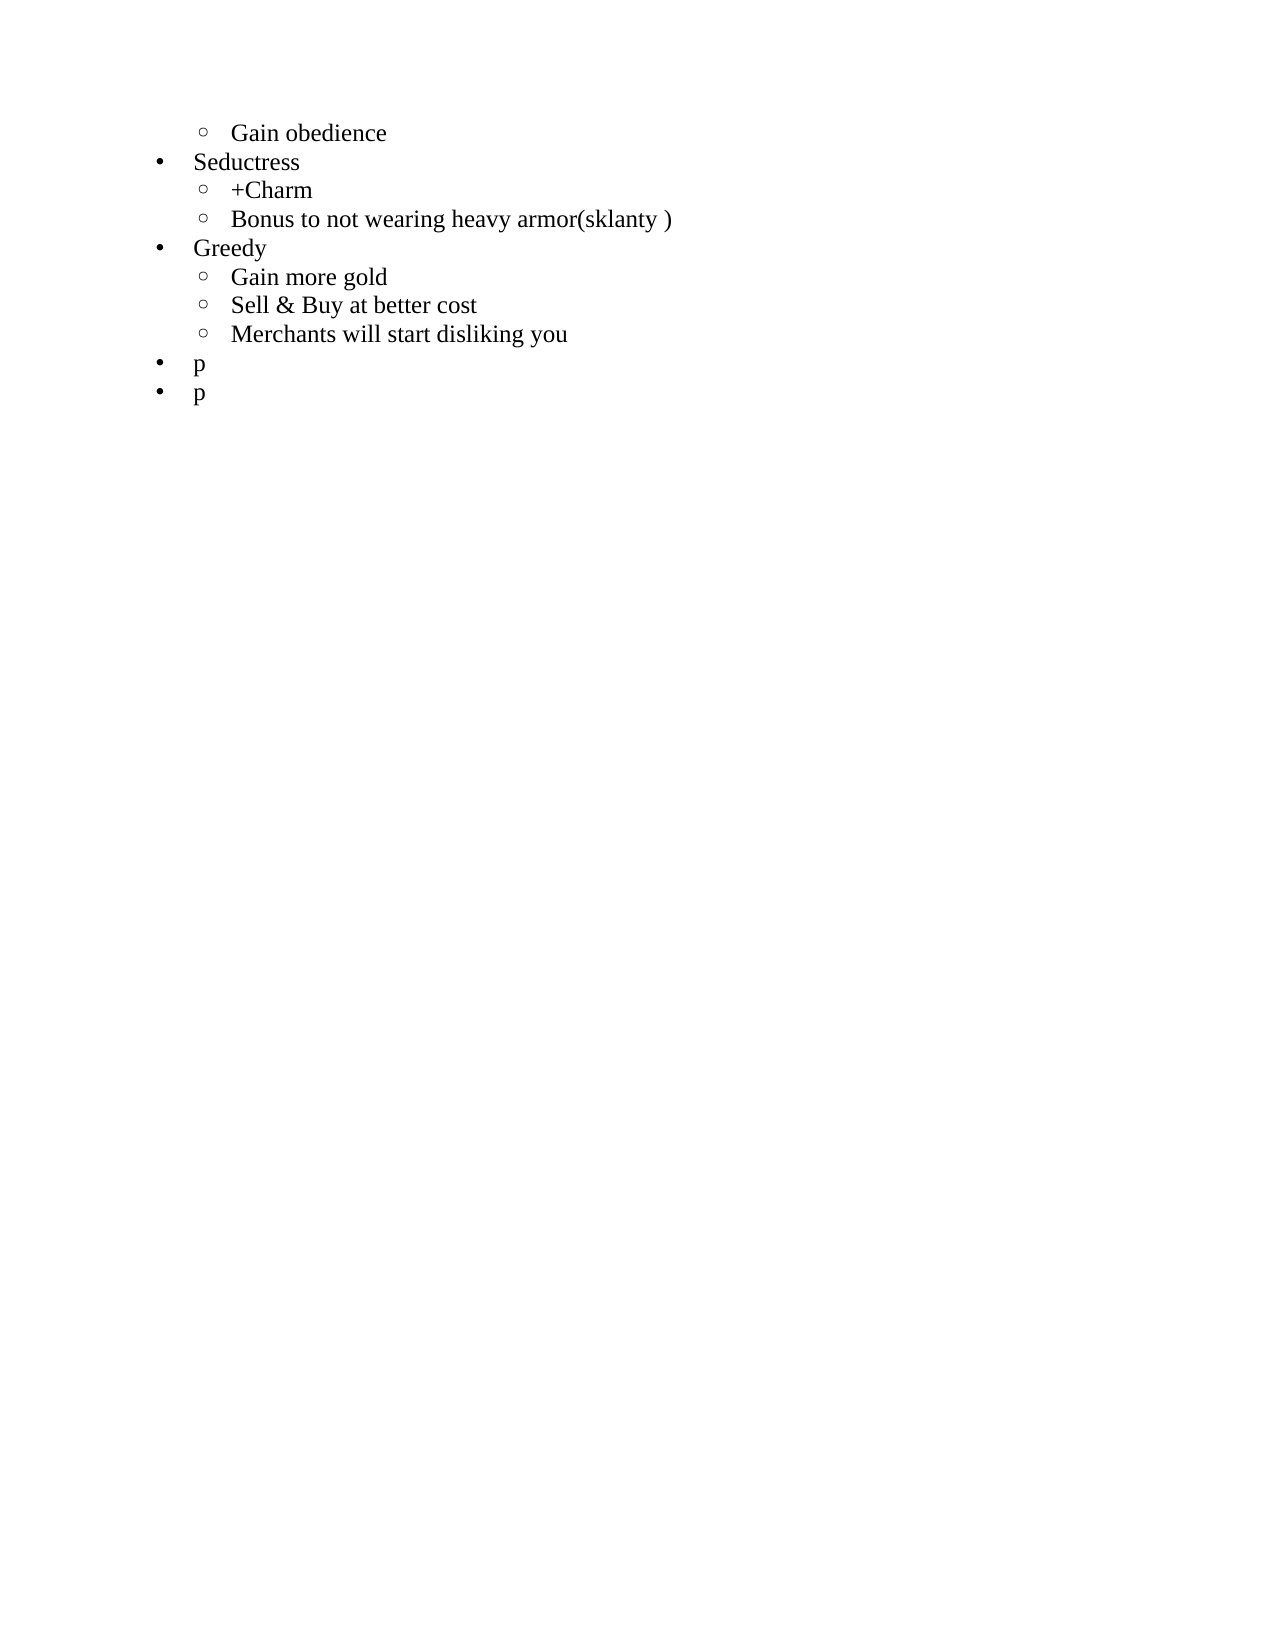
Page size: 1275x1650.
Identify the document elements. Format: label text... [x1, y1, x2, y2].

list Merchants will start disliking you [193, 319, 1157, 348]
list +Charm [193, 176, 1157, 204]
list Seductress [156, 147, 1157, 176]
list p [156, 377, 1157, 406]
list Sell & Buy at better cost [193, 291, 1157, 319]
list Bonus to not wearing heavy armor(sklanty ) [193, 204, 1157, 233]
list Greedy [156, 233, 1157, 262]
list Gain obedience [193, 118, 1157, 147]
list Gain more gold [193, 262, 1157, 291]
list p [156, 348, 1157, 377]
